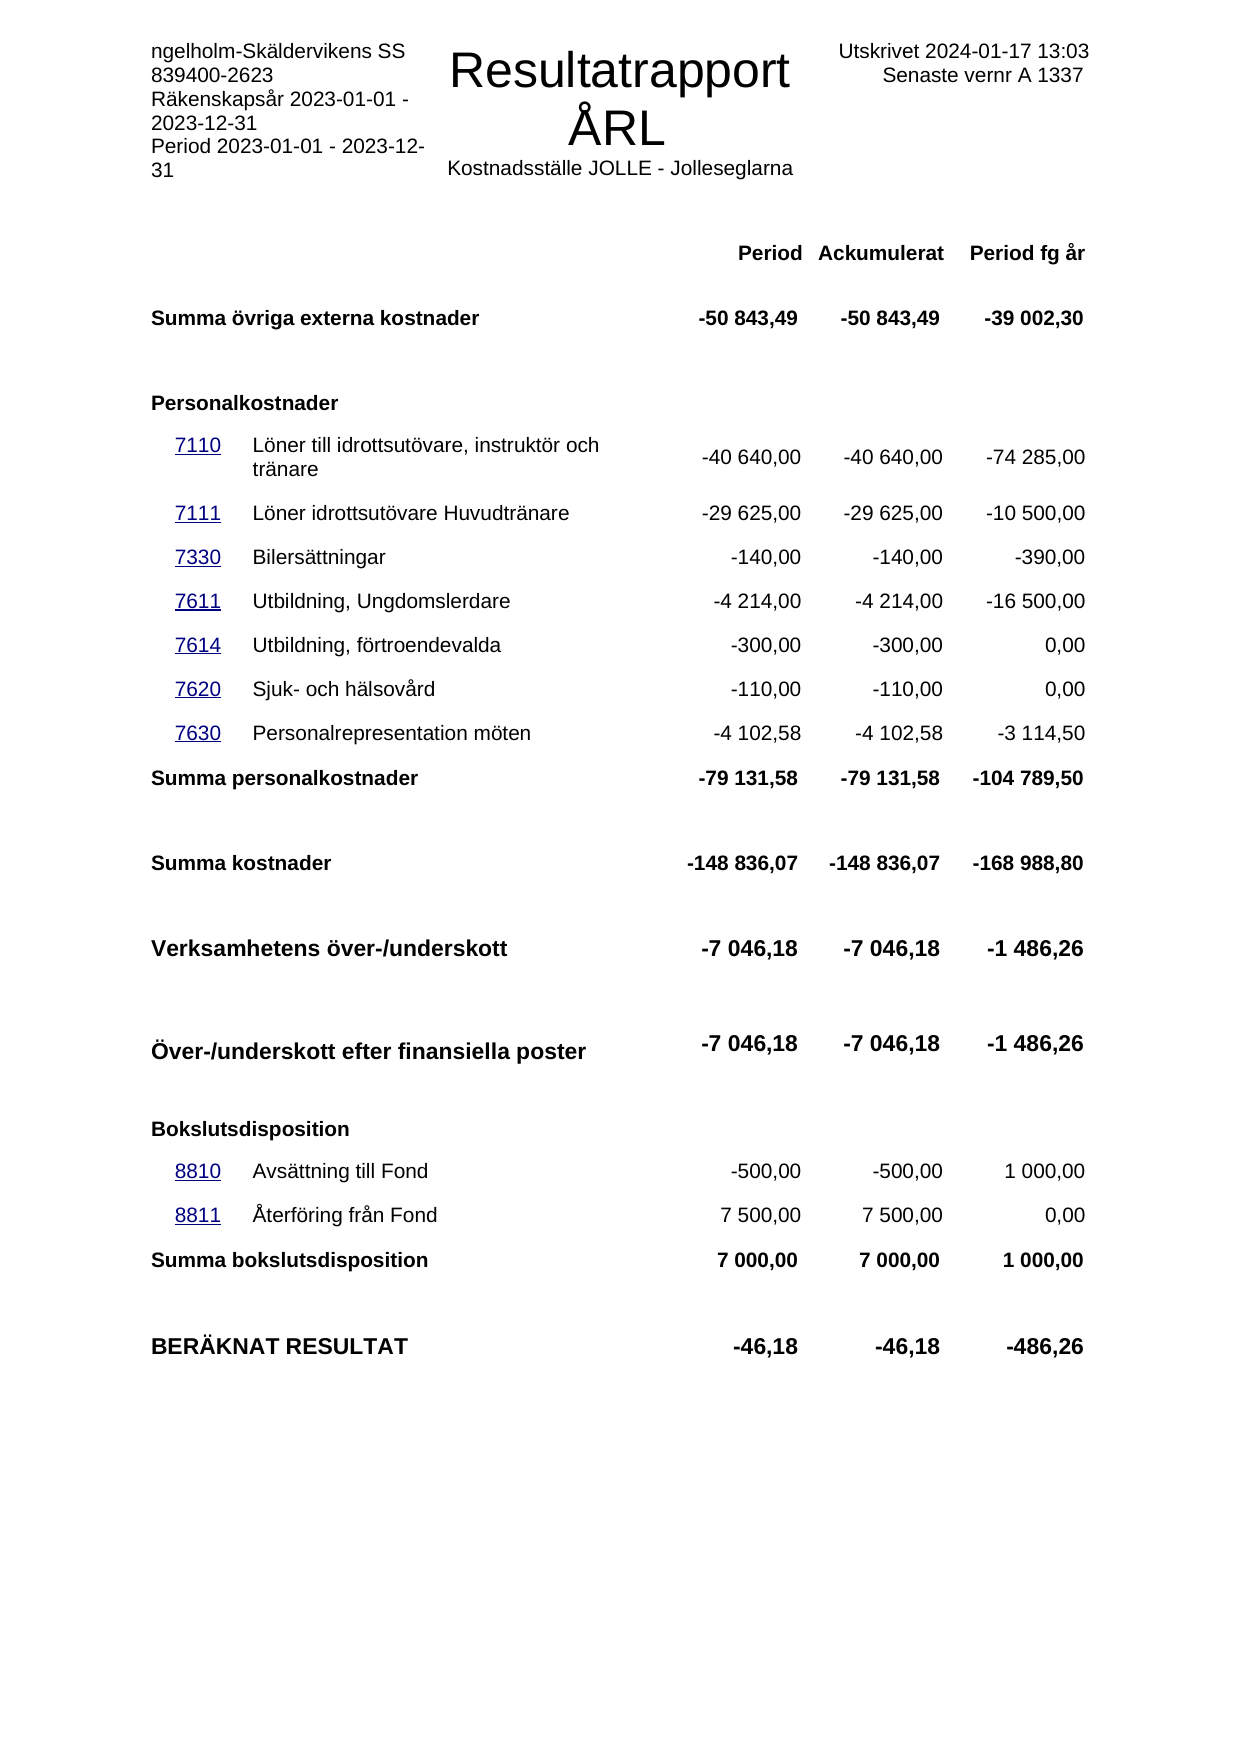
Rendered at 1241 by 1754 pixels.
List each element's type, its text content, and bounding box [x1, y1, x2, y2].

table_header -29 625,00 [665, 501, 807, 541]
table_header 7330 [149, 545, 227, 585]
table_header Period fg år [950, 241, 1091, 282]
table_header Över-/underskott efter finansiella poster [149, 1028, 663, 1074]
table_header -4 214,00 [665, 589, 807, 629]
table_header -168 988,80 [947, 849, 1091, 892]
table_cell [148, 631, 1092, 675]
table_header [227, 433, 252, 497]
table_header 7 000,00 [663, 1247, 805, 1290]
table_header Ackumulerat [809, 241, 950, 282]
table_header 8811 [149, 1203, 227, 1243]
table_header 7 500,00 [665, 1203, 807, 1243]
table_header 8810 [149, 1159, 227, 1199]
table_header Bokslutsdisposition [149, 1115, 1091, 1159]
table_cell [148, 675, 1092, 719]
table_header Utbildning, Ungdomslerdare [253, 589, 665, 629]
table_header -300,00 [807, 633, 948, 673]
table_header Sjuk- och hälsovård [253, 676, 665, 717]
table_header -486,26 [947, 1331, 1091, 1377]
table_header -1 486,26 [947, 933, 1091, 979]
table_header -39 002,30 [947, 305, 1091, 348]
table_header -140,00 [665, 545, 807, 585]
table_header -46,18 [805, 1331, 947, 1377]
table_header -50 843,49 [663, 305, 805, 348]
table_header -46,18 [663, 1331, 805, 1377]
table_header -50 843,49 [805, 305, 947, 348]
table_header -40 640,00 [665, 433, 807, 497]
table_header [227, 501, 252, 541]
table_header 7614 [149, 633, 227, 673]
table_header Summa kostnader [149, 849, 663, 892]
table_header [227, 545, 252, 585]
table_header [227, 589, 252, 629]
table_header -79 131,58 [663, 764, 805, 808]
table_header -140,00 [807, 545, 948, 585]
table_header [227, 676, 252, 717]
table_header Personalkostnader [149, 389, 1091, 433]
table_header [148, 35, 1092, 303]
table_header [227, 1203, 252, 1243]
table_header -110,00 [807, 676, 948, 717]
table_header 7110 [149, 433, 227, 497]
table_header Utskrivet 2024-01-17 13:03 Senaste vernr A 1337 [795, 37, 1091, 201]
table_header -1 486,26 [947, 1028, 1091, 1074]
table_header -79 131,58 [805, 764, 947, 808]
table_cell [148, 719, 1092, 763]
table_header [227, 1159, 252, 1199]
table_header 7 500,00 [807, 1203, 948, 1243]
table_header Period [667, 241, 808, 282]
table_header -29 625,00 [807, 501, 948, 541]
table_header 7 000,00 [805, 1247, 947, 1290]
table_header -3 114,50 [949, 720, 1091, 761]
table_header -390,00 [949, 545, 1091, 585]
table_header 0,00 [949, 633, 1091, 673]
table_header -7 046,18 [805, 1028, 947, 1074]
table_header 0,00 [949, 676, 1091, 717]
table_cell [148, 543, 1092, 587]
table_header -74 285,00 [949, 433, 1091, 497]
table_header -148 836,07 [805, 849, 947, 892]
table_header Återföring från Fond [253, 1203, 665, 1243]
table_header Bilersättningar [253, 545, 665, 585]
table_cell [148, 587, 1092, 631]
table_header Löner till idrottsutövare, instruktör och tränare [253, 433, 665, 497]
table_cell [148, 1245, 1092, 1379]
table_header Personalrepresentation möten [253, 720, 665, 761]
table_cell [148, 303, 1092, 499]
table_header Verksamhetens över-/underskott [149, 933, 663, 979]
table_header 1 000,00 [947, 1247, 1091, 1290]
table_header Avsättning till Fond [253, 1159, 665, 1199]
table_header -148 836,07 [663, 849, 805, 892]
table_header BERÄKNAT RESULTAT [149, 1331, 663, 1377]
table_header Summa bokslutsdisposition [149, 1247, 663, 1290]
table_header Resultatrapport ÅRL Kostnadsställe JOLLE - Jolleseglarna [445, 37, 795, 201]
table_header [227, 720, 252, 761]
table_header -7 046,18 [663, 1028, 805, 1074]
table_header -104 789,50 [947, 764, 1091, 808]
table_header -500,00 [807, 1159, 948, 1199]
table_header Utbildning, förtroendevalda [253, 633, 665, 673]
table_cell [148, 763, 1092, 1201]
table_header [149, 241, 667, 282]
table_header -10 500,00 [949, 501, 1091, 541]
table_header -7 046,18 [805, 933, 947, 979]
table_header Summa övriga externa kostnader [149, 305, 663, 348]
table_header [227, 633, 252, 673]
table_header 7620 [149, 676, 227, 717]
table_cell [148, 1201, 1092, 1245]
table_header -7 046,18 [663, 933, 805, 979]
table_header 1 000,00 [949, 1159, 1091, 1199]
table_cell [148, 499, 1092, 543]
table_header -500,00 [665, 1159, 807, 1199]
table_header 0,00 [949, 1203, 1091, 1243]
table_header ngelholm-Skäldervikens SS 839400-2623 Räkenskapsår 2023-01-01 - 2023-12-31 Period 2023-01-01 - 2023-12-31 [149, 37, 445, 201]
table_header -300,00 [665, 633, 807, 673]
table_header -4 102,58 [807, 720, 948, 761]
table_header -110,00 [665, 676, 807, 717]
table_header -4 102,58 [665, 720, 807, 761]
table_header -40 640,00 [807, 433, 948, 497]
table_header 7611 [149, 589, 227, 629]
table_header 7111 [149, 501, 227, 541]
table_header Löner idrottsutövare Huvudtränare [253, 501, 665, 541]
table_header Summa personalkostnader [149, 764, 663, 808]
table_header 7630 [149, 720, 227, 761]
table_header -16 500,00 [949, 589, 1091, 629]
table_header -4 214,00 [807, 589, 948, 629]
